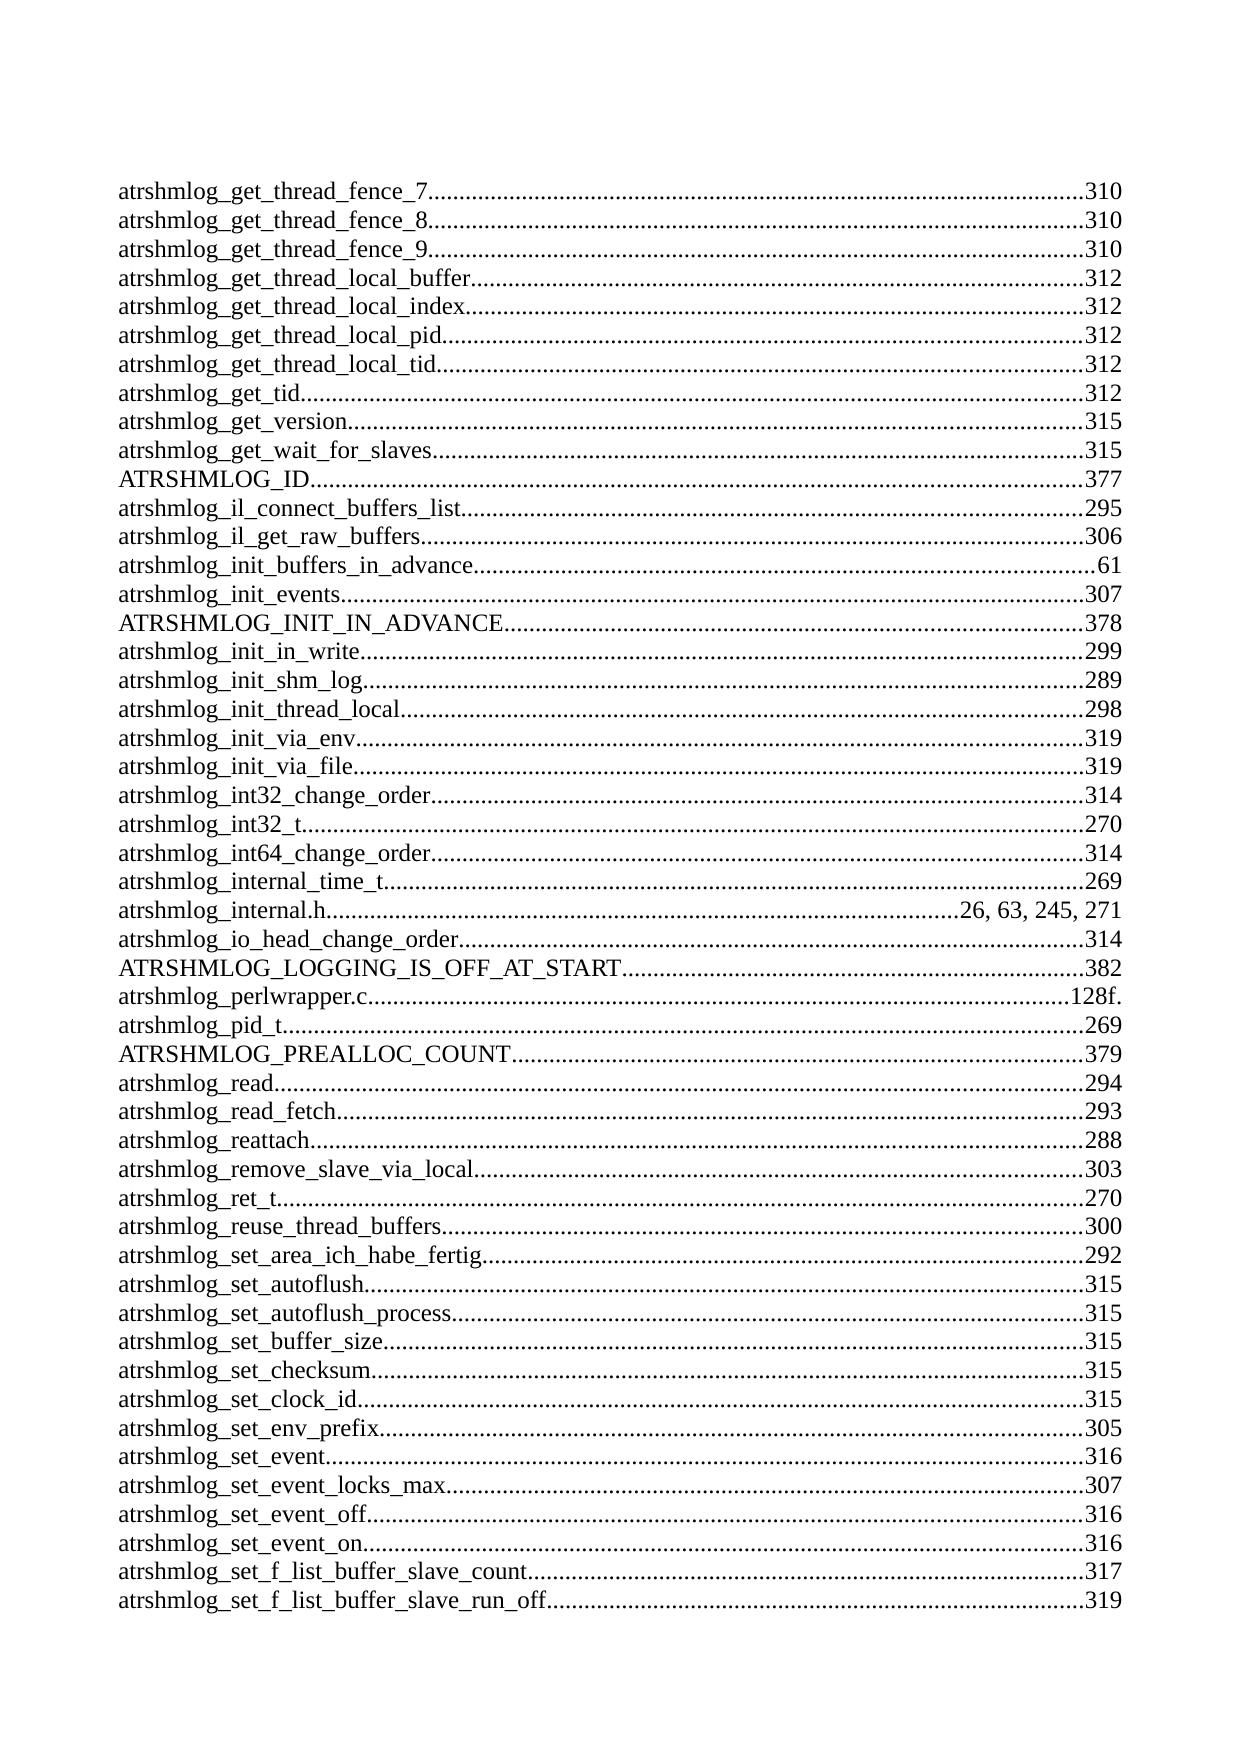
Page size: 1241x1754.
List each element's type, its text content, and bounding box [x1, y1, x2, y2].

text atrshmlog_internal.h 26, 63, 245, 271 [118, 895, 1122, 924]
text atrshmlog_read_fetch 293 [118, 1096, 1122, 1125]
text atrshmlog_get_thread_local_buffer 312 [118, 263, 1122, 291]
text atrshmlog_set_area_ich_habe_fertig 292 [118, 1240, 1122, 1269]
text atrshmlog_init_via_file 319 [118, 751, 1122, 780]
text atrshmlog_init_thread_local 298 [118, 694, 1122, 723]
text atrshmlog_internal_time_t 269 [118, 866, 1122, 895]
text atrshmlog_perlwrapper.c 128f. [118, 981, 1122, 1010]
text ATRSHMLOG_ID 377 [118, 464, 1122, 493]
text ATRSHMLOG_INIT_IN_ADVANCE 378 [118, 608, 1122, 636]
text atrshmlog_get_thread_fence_8 310 [118, 205, 1122, 234]
text atrshmlog_read 294 [118, 1068, 1122, 1096]
text atrshmlog_get_thread_local_pid 312 [118, 320, 1122, 349]
text atrshmlog_set_buffer_size 315 [118, 1326, 1122, 1355]
text atrshmlog_set_event_locks_max 307 [118, 1470, 1122, 1499]
text atrshmlog_ret_t 270 [118, 1183, 1122, 1211]
text atrshmlog_int32_t 270 [118, 809, 1122, 838]
text atrshmlog_set_event_off 316 [118, 1499, 1122, 1528]
text atrshmlog_get_tid 312 [118, 378, 1122, 406]
text atrshmlog_init_via_env 319 [118, 723, 1122, 751]
text atrshmlog_set_autoflush 315 [118, 1269, 1122, 1298]
text atrshmlog_set_f_list_buffer_slave_run_off 319 [118, 1585, 1122, 1614]
text ATRSHMLOG_LOGGING_IS_OFF_AT_START 382 [118, 953, 1122, 981]
text atrshmlog_remove_slave_via_local 303 [118, 1154, 1122, 1183]
text atrshmlog_init_events 307 [118, 579, 1122, 608]
text atrshmlog_set_event_on 316 [118, 1528, 1122, 1556]
text atrshmlog_init_in_write 299 [118, 636, 1122, 665]
text atrshmlog_int64_change_order 314 [118, 838, 1122, 866]
text ATRSHMLOG_PREALLOC_COUNT 379 [118, 1039, 1122, 1068]
text atrshmlog_set_autoflush_process 315 [118, 1298, 1122, 1326]
text atrshmlog_il_connect_buffers_list 295 [118, 493, 1122, 521]
text atrshmlog_get_thread_local_index 312 [118, 291, 1122, 320]
text atrshmlog_reattach 288 [118, 1125, 1122, 1154]
text atrshmlog_set_f_list_buffer_slave_count 317 [118, 1556, 1122, 1585]
text atrshmlog_reuse_thread_buffers 300 [118, 1211, 1122, 1240]
text atrshmlog_get_wait_for_slaves 315 [118, 435, 1122, 464]
text atrshmlog_get_thread_local_tid 312 [118, 349, 1122, 378]
text atrshmlog_set_event 316 [118, 1441, 1122, 1470]
text atrshmlog_int32_change_order 314 [118, 780, 1122, 809]
text atrshmlog_io_head_change_order 314 [118, 924, 1122, 953]
text atrshmlog_set_clock_id 315 [118, 1384, 1122, 1413]
text atrshmlog_set_env_prefix 305 [118, 1413, 1122, 1441]
text atrshmlog_set_checksum 315 [118, 1355, 1122, 1384]
text atrshmlog_il_get_raw_buffers 306 [118, 521, 1122, 550]
text atrshmlog_get_version 315 [118, 406, 1122, 435]
text atrshmlog_init_buffers_in_advance 61 [118, 550, 1122, 579]
text atrshmlog_get_thread_fence_7 310 [118, 176, 1122, 205]
text atrshmlog_pid_t 269 [118, 1010, 1122, 1039]
text atrshmlog_init_shm_log 289 [118, 665, 1122, 694]
text atrshmlog_get_thread_fence_9 310 [118, 234, 1122, 263]
